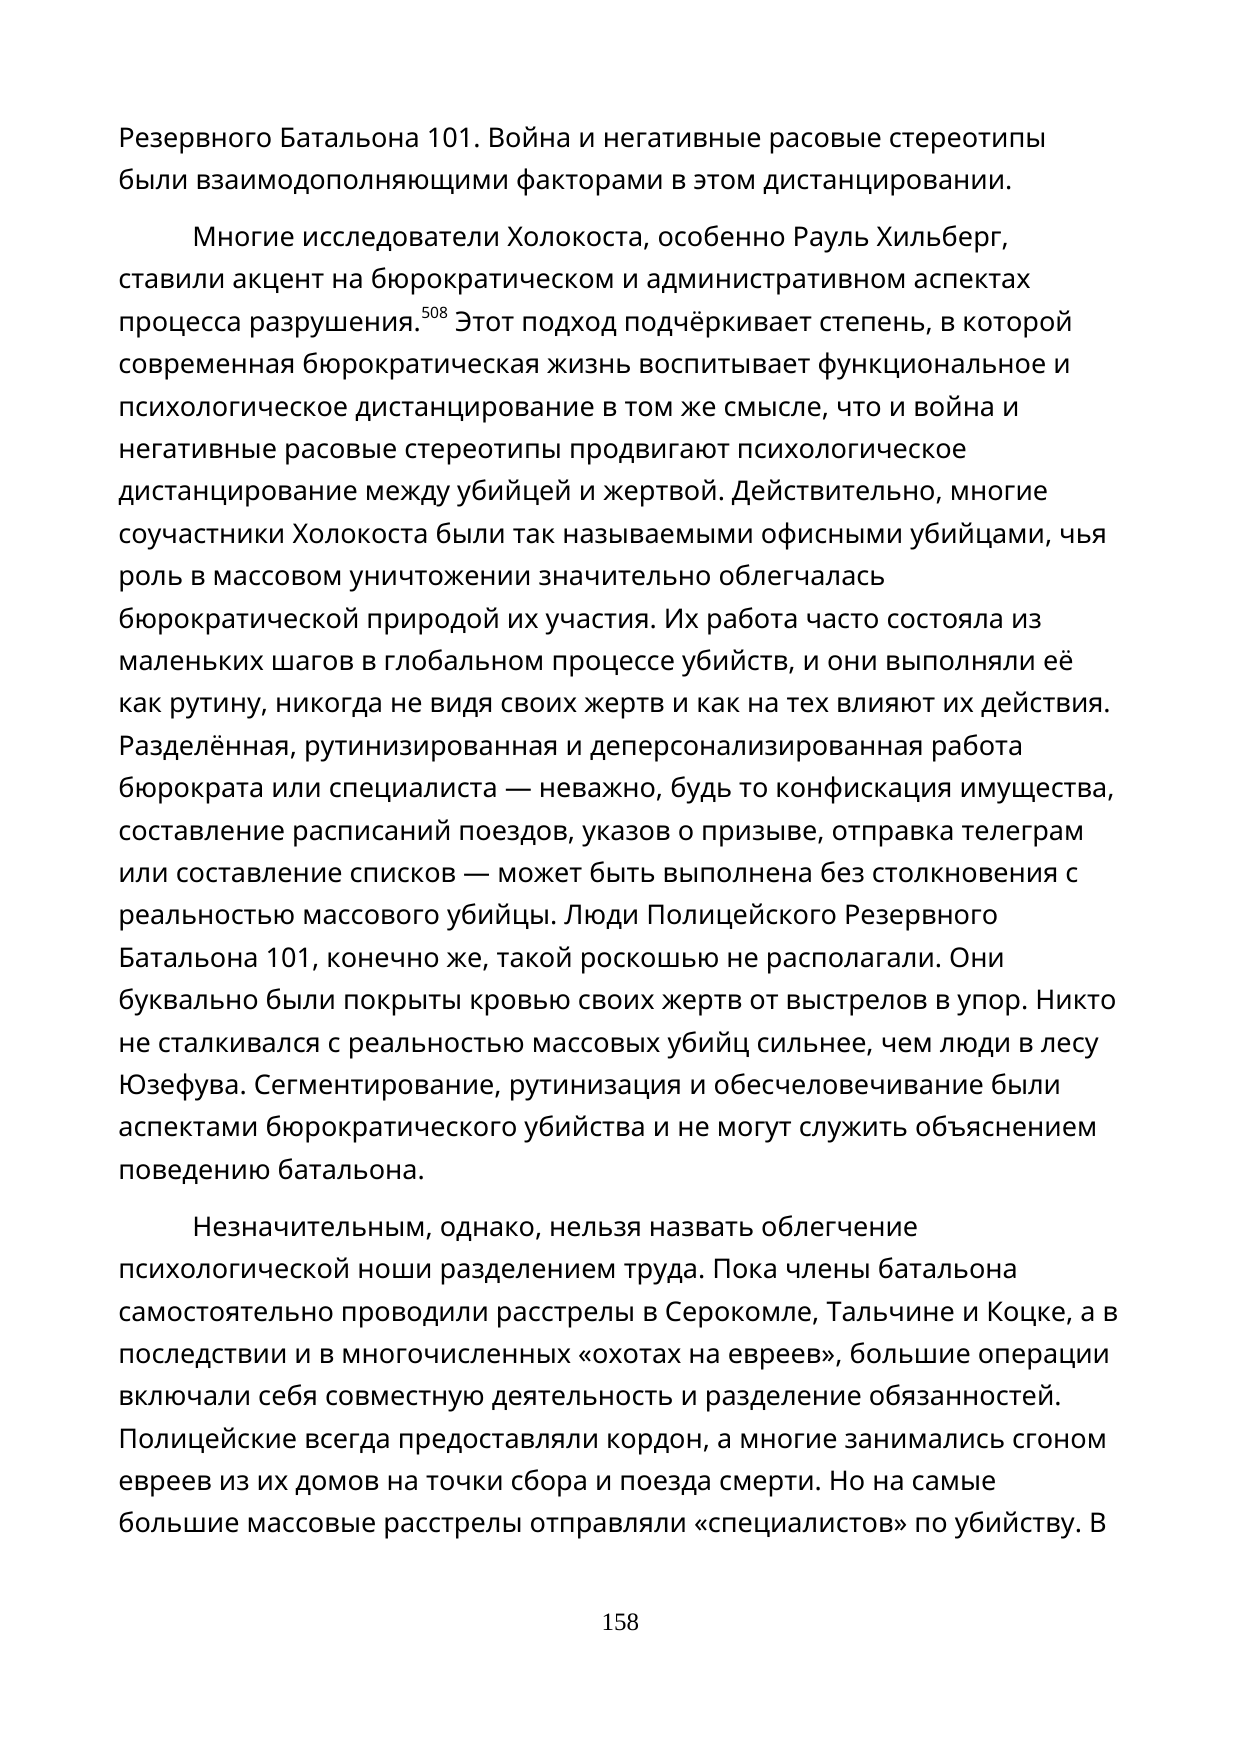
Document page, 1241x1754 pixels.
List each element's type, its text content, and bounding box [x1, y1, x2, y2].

text Незначительным, однако, нельзя назвать облегчение психологической ноши разделением труда. Пока члены батальона самостоятельно проводили расстрелы в Серокомле, Тальчине и Коцке, а в последствии и в многочисленных «охотах на евреев», большие операции включали себя совместную деятельность и разделение обязанностей. Полицейские всегда предоставляли кордон, а многие занимались сгоном евреев из их домов на точки сбора и поезда смерти. Но на самые большие массовые расстрелы отправляли «специалистов» по убийству. В [118, 1207, 1122, 1541]
text Резервного Батальона 101. Война и негативные расовые стереотипы были взаимодополняющими факторами в этом дистанцировании. [118, 118, 1122, 197]
text Многие исследователи Холокоста, особенно Рауль Хильберг, ставили акцент на бюрократическом и административном аспектах процесса разрушения. Этот подход подчёркивает степень, в которой современная бюрократическая жизнь воспитывает функциональное и психологическое дистанцирование в том же смысле, что и война и негативные расовые стереотипы продвигают психологическое дистанцирование между убийцей и жертвой. Действительно, многие соучастники Холокоста были так называемыми офисными убийцами, чья роль в массовом уничтожении значительно облегчалась бюрократической природой их участия. Их работа часто состояла из маленьких шагов в глобальном процессе убийств, и они выполняли её как рутину, никогда не видя своих жертв и как на тех влияют их действия. Разделённая, рутинизированная и деперсонализированная работа бюрократа или специалиста — неважно, будь то конфискация имущества, составление расписаний поездов, указов о призыве, отправка телеграм или составление списков — может быть выполнена без столкновения с реальностью массового убийцы. Люди Полицейского Резервного Батальона 101, конечно же, такой роскошью не располагали. Они буквально были покрыты кровью своих жертв от выстрелов в упор. Никто не сталкивался с реальностью массовых убийц сильнее, чем люди в лесу Юзефува. Сегментирование, рутинизация и обесчеловечивание были аспектами бюрократического убийства и не могут служить объяснением поведению батальона. [118, 217, 1122, 1187]
